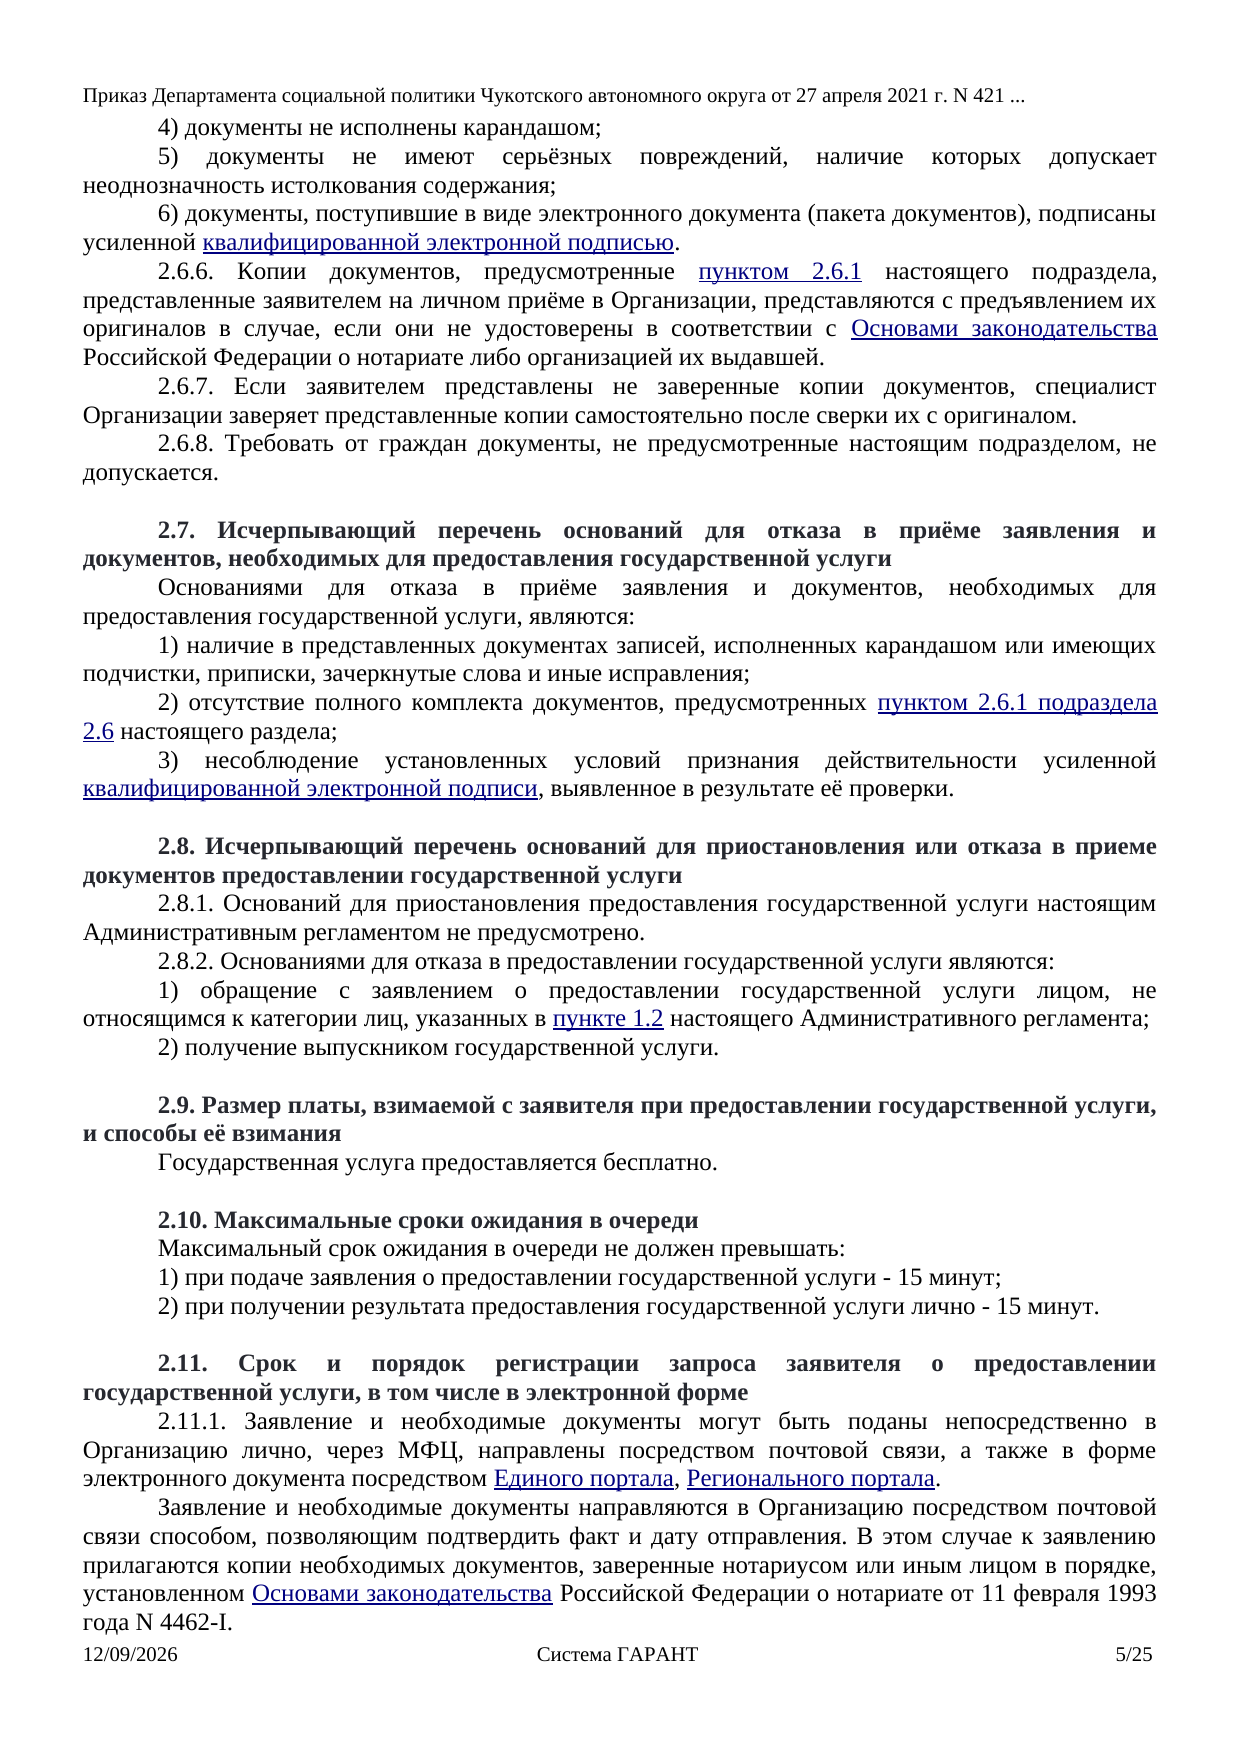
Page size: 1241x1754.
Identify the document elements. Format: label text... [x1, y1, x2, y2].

text 2.6.8. Требовать от граждан документы, не предусмотренные настоящим подразделом, не допускается. [83, 428, 1157, 486]
text 2.10. Максимальные сроки ожидания в очереди [83, 1205, 1157, 1233]
text 2) отсутствие полного комплекта документов, предусмотренных пунктом 2.6.1 подраздела 2.6 настоящего раздела; [83, 687, 1157, 745]
text Заявление и необходимые документы направляются в Организацию посредством почтовой связи способом, позволяющим подтвердить факт и дату отправления. В этом случае к заявлению прилагаются копии необходимых документов, заверенные нотариусом или иным лицом в порядке, установленном Основами законодательства Российской Федерации о нотариате от 11 февраля 1993 года N 4462-I. [83, 1492, 1157, 1636]
text 2.6.7. Если заявителем представлены не заверенные копии документов, специалист Организации заверяет представленные копии самостоятельно после сверки их с оригиналом. [83, 371, 1157, 428]
text 2) при получении результата предоставления государственной услуги лично - 15 минут. [83, 1291, 1157, 1320]
text 2.8. Исчерпывающий перечень оснований для приостановления или отказа в приеме документов предоставлении государственной услуги [83, 831, 1157, 888]
text Государственная услуга предоставляется бесплатно. [83, 1147, 1157, 1176]
text 1) при подаче заявления о предоставлении государственной услуги - 15 минут; [83, 1262, 1157, 1291]
text 2.7. Исчерпывающий перечень оснований для отказа в приёме заявления и документов, необходимых для предоставления государственной услуги [83, 515, 1157, 572]
text 4) документы не исполнены карандашом; [83, 112, 1157, 141]
text 2.8.2. Основаниями для отказа в предоставлении государственной услуги являются: [83, 946, 1157, 975]
text 3) несоблюдение установленных условий признания действительности усиленной квалифицированной электронной подписи, выявленное в результате её проверки. [83, 745, 1157, 802]
text 1) наличие в представленных документах записей, исполненных карандашом или имеющих подчистки, приписки, зачеркнутые слова и иные исправления; [83, 630, 1157, 687]
text Максимальный срок ожидания в очереди не должен превышать: [83, 1233, 1157, 1262]
text 2.11. Срок и порядок регистрации запроса заявителя о предоставлении государственной услуги, в том числе в электронной форме [83, 1348, 1157, 1406]
text 5) документы не имеют серьёзных повреждений, наличие которых допускает неоднозначность истолкования содержания; [83, 141, 1157, 198]
text 6) документы, поступившие в виде электронного документа (пакета документов), подписаны усиленной квалифицированной электронной подписью. [83, 198, 1157, 256]
text 2.11.1. Заявление и необходимые документы могут быть поданы непосредственно в Организацию лично, через МФЦ, направлены посредством почтовой связи, а также в форме электронного документа посредством Единого портала, Регионального портала. [83, 1406, 1157, 1492]
text 2.6.6. Копии документов, предусмотренные пунктом 2.6.1 настоящего подраздела, представленные заявителем на личном приёме в Организации, представляются с предъявлением их оригиналов в случае, если они не удостоверены в соответствии с Основами законодательства Российской Федерации о нотариате либо организацией их выдавшей. [83, 256, 1157, 371]
text 2.9. Размер платы, взимаемой с заявителя при предоставлении государственной услуги, и способы её взимания [83, 1090, 1157, 1147]
text Основаниями для отказа в приёме заявления и документов, необходимых для предоставления государственной услуги, являются: [83, 572, 1157, 630]
text 2.8.1. Оснований для приостановления предоставления государственной услуги настоящим Административным регламентом не предусмотрено. [83, 888, 1157, 946]
text 1) обращение с заявлением о предоставлении государственной услуги лицом, не относящимся к категории лиц, указанных в пункте 1.2 настоящего Административного регламента; [83, 975, 1157, 1032]
text 2) получение выпускником государственной услуги. [83, 1032, 1157, 1061]
